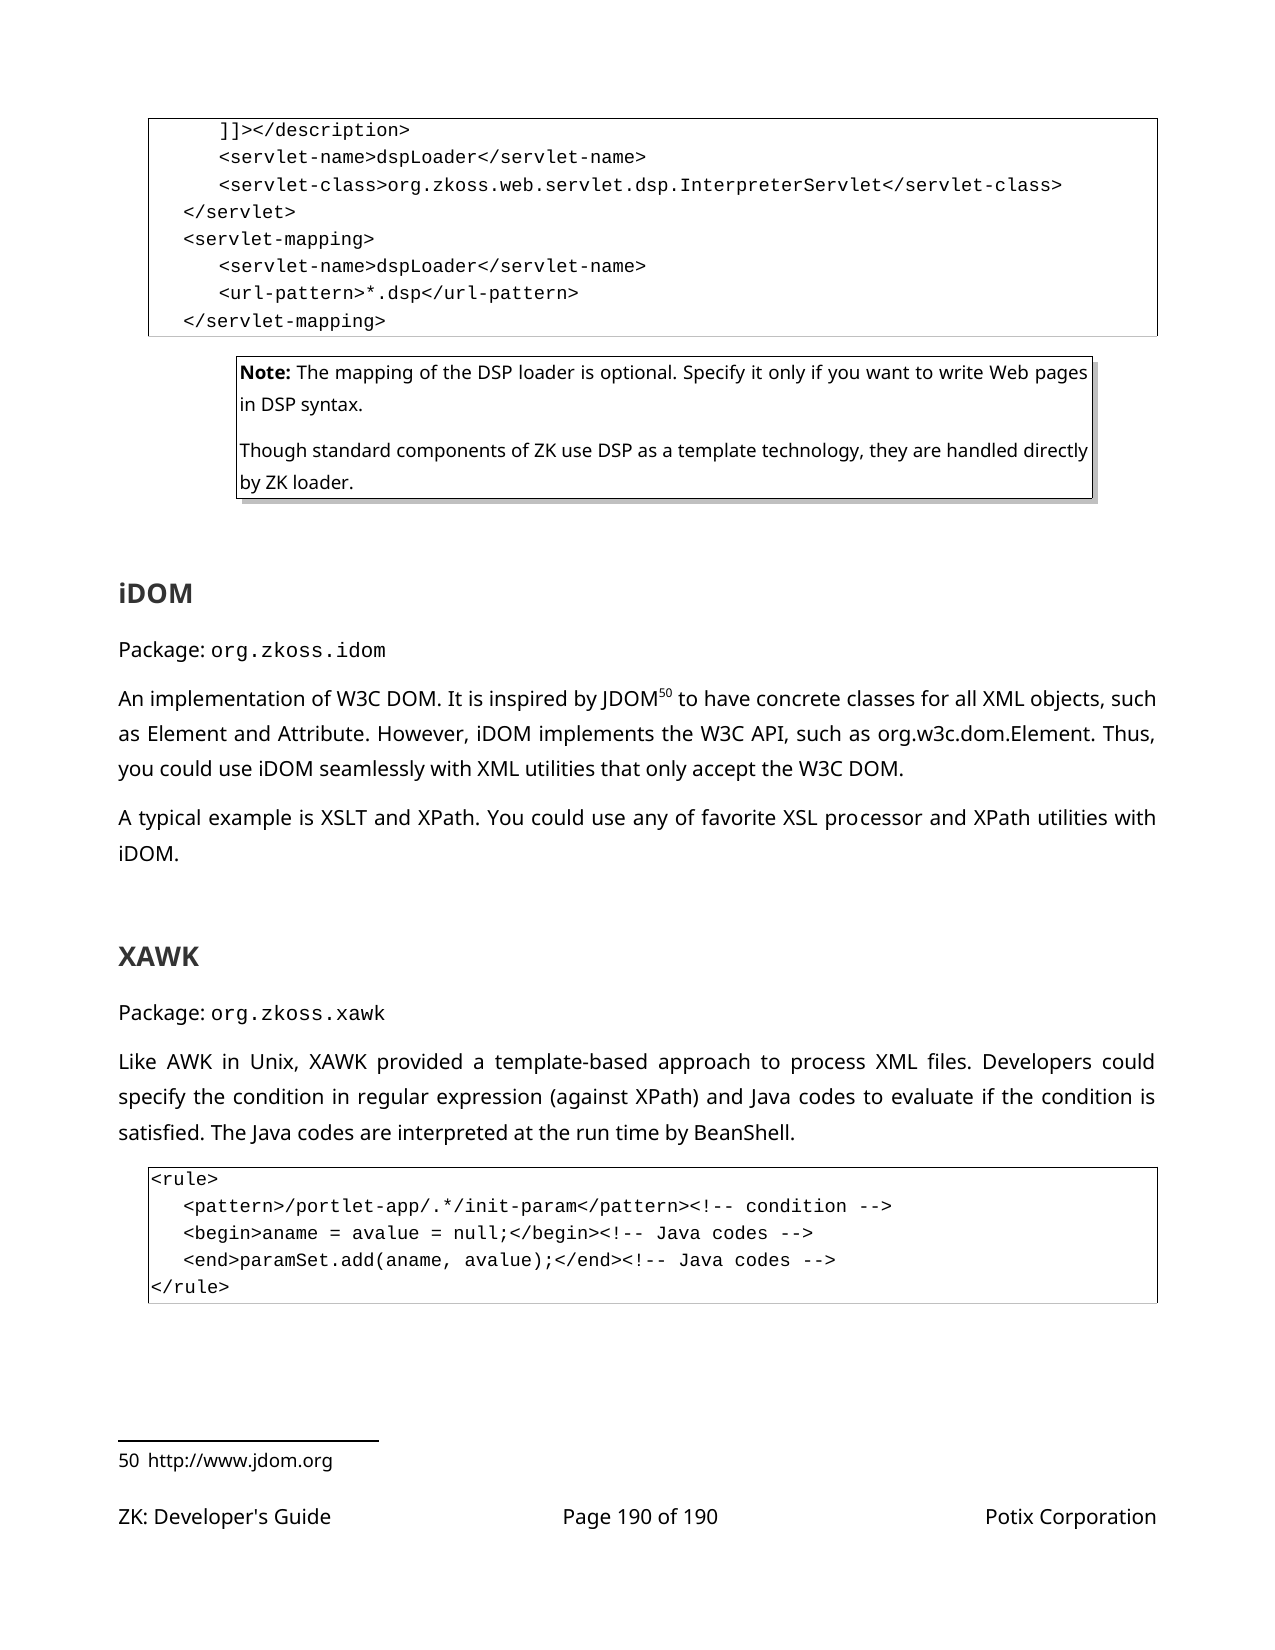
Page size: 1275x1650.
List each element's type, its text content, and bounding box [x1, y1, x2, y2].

text <begin>aname = avalue = null;</begin><!-- Java codes --> [149, 1221, 1157, 1245]
text <servlet-mapping> [149, 227, 1157, 251]
subtitle XAWK [118, 938, 1157, 974]
text <servlet-name>dspLoader</servlet-name> [149, 254, 1157, 278]
text http://www.jdom.org [118, 1447, 1157, 1473]
text Note: The mapping of the DSP loader is optional. Specify it only if you want to write Web pages in DSP syntax. [237, 357, 1092, 417]
text A typical example is XSLT and XPath. You could use any of favorite XSL processor and XPath utilities with iDOM. [118, 803, 1157, 867]
text <pattern>/portlet-app/.*/init-param</pattern><!-- condition --> [149, 1194, 1157, 1218]
text <end>paramSet.add(aname, avalue);</end><!-- Java codes --> [149, 1248, 1157, 1272]
text Package: org.zkoss.idom [118, 635, 1157, 663]
text <servlet-name>dspLoader</servlet-name> [149, 145, 1157, 169]
text Package: org.zkoss.xawk [118, 998, 1157, 1027]
subtitle iDOM [118, 574, 1157, 611]
text ]]></description> [149, 119, 1157, 142]
text <servlet-class>org.zkoss.web.servlet.dsp.InterpreterServlet</servlet-class> [149, 172, 1157, 197]
text </servlet-mapping> [149, 308, 1157, 336]
text <rule> [149, 1168, 1157, 1191]
text Though standard components of ZK use DSP as a template technology, they are handled directly by ZK loader. [237, 434, 1092, 498]
text </rule> [149, 1275, 1157, 1303]
text <url-pattern>*.dsp</url-pattern> [149, 281, 1157, 306]
text An implementation of W3C DOM. It is inspired by JDOM to have concrete classes for all XML objects, such as Element and Attribute. However, iDOM implements the W3C API, such as org.w3c.dom.Element. Thus, you could use iDOM seamlessly with XML utilities that only accept the W3C DOM. [118, 684, 1157, 783]
text Like AWK in Unix, XAWK provided a template-based approach to process XML files. Developers could specify the condition in regular expression (against XPath) and Java codes to evaluate if the condition is satisfied. The Java codes are interpreted at the run time by BeanShell. [118, 1047, 1157, 1146]
text </servlet> [149, 200, 1157, 224]
